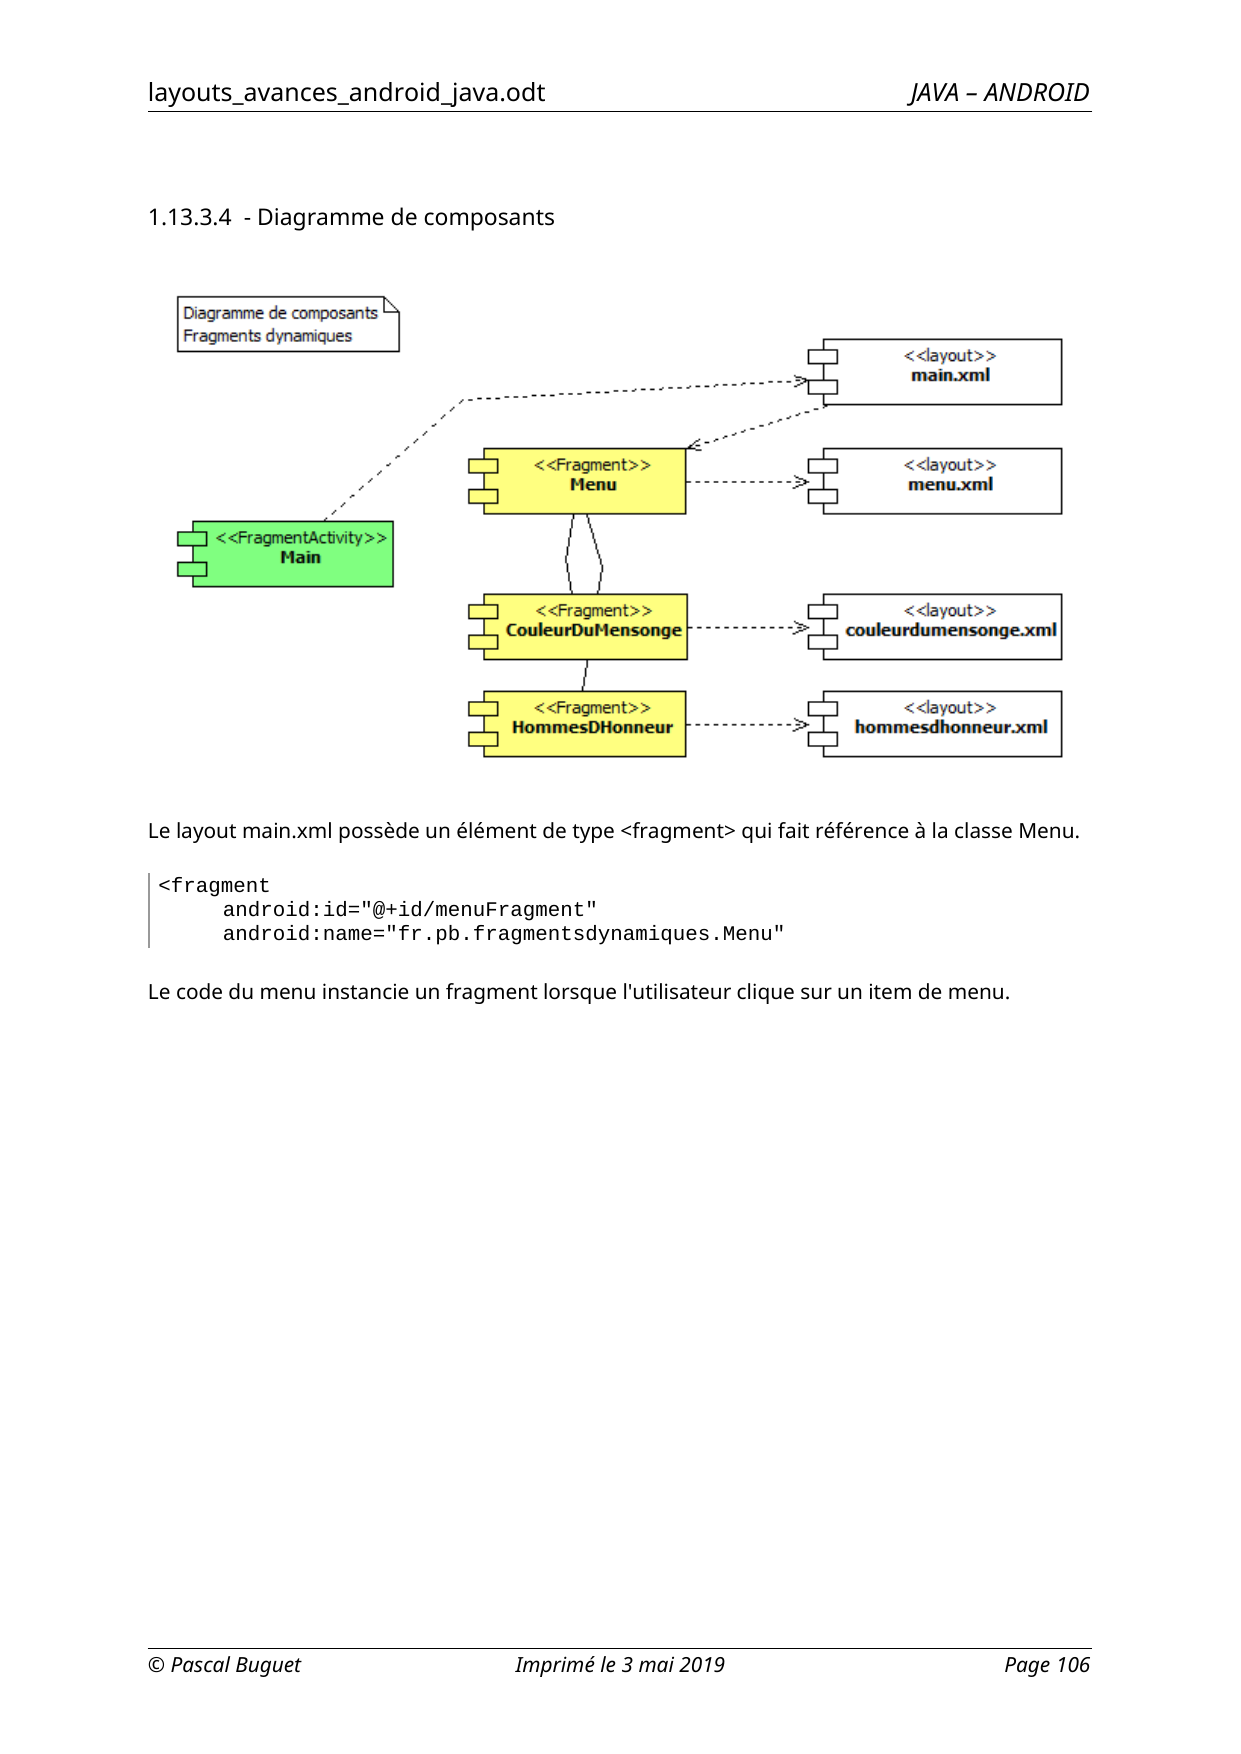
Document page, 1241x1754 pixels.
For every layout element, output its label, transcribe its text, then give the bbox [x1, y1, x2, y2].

text android:id="@+id/menuFragment" [150, 899, 1092, 923]
text android:name="fr.pb.fragmentsdynamiques.Menu" [150, 923, 1092, 948]
text Le code du menu instancie un fragment lorsque l'utilisateur clique sur un item de menu. [148, 977, 1092, 1005]
text <fragment [150, 873, 1092, 899]
text Le layout main.xml possède un élément de type <fragment> qui fait référence à la classe Menu. [148, 816, 1092, 845]
subtitle - Diagramme de composants [148, 201, 1092, 232]
picture [147, 267, 1093, 788]
